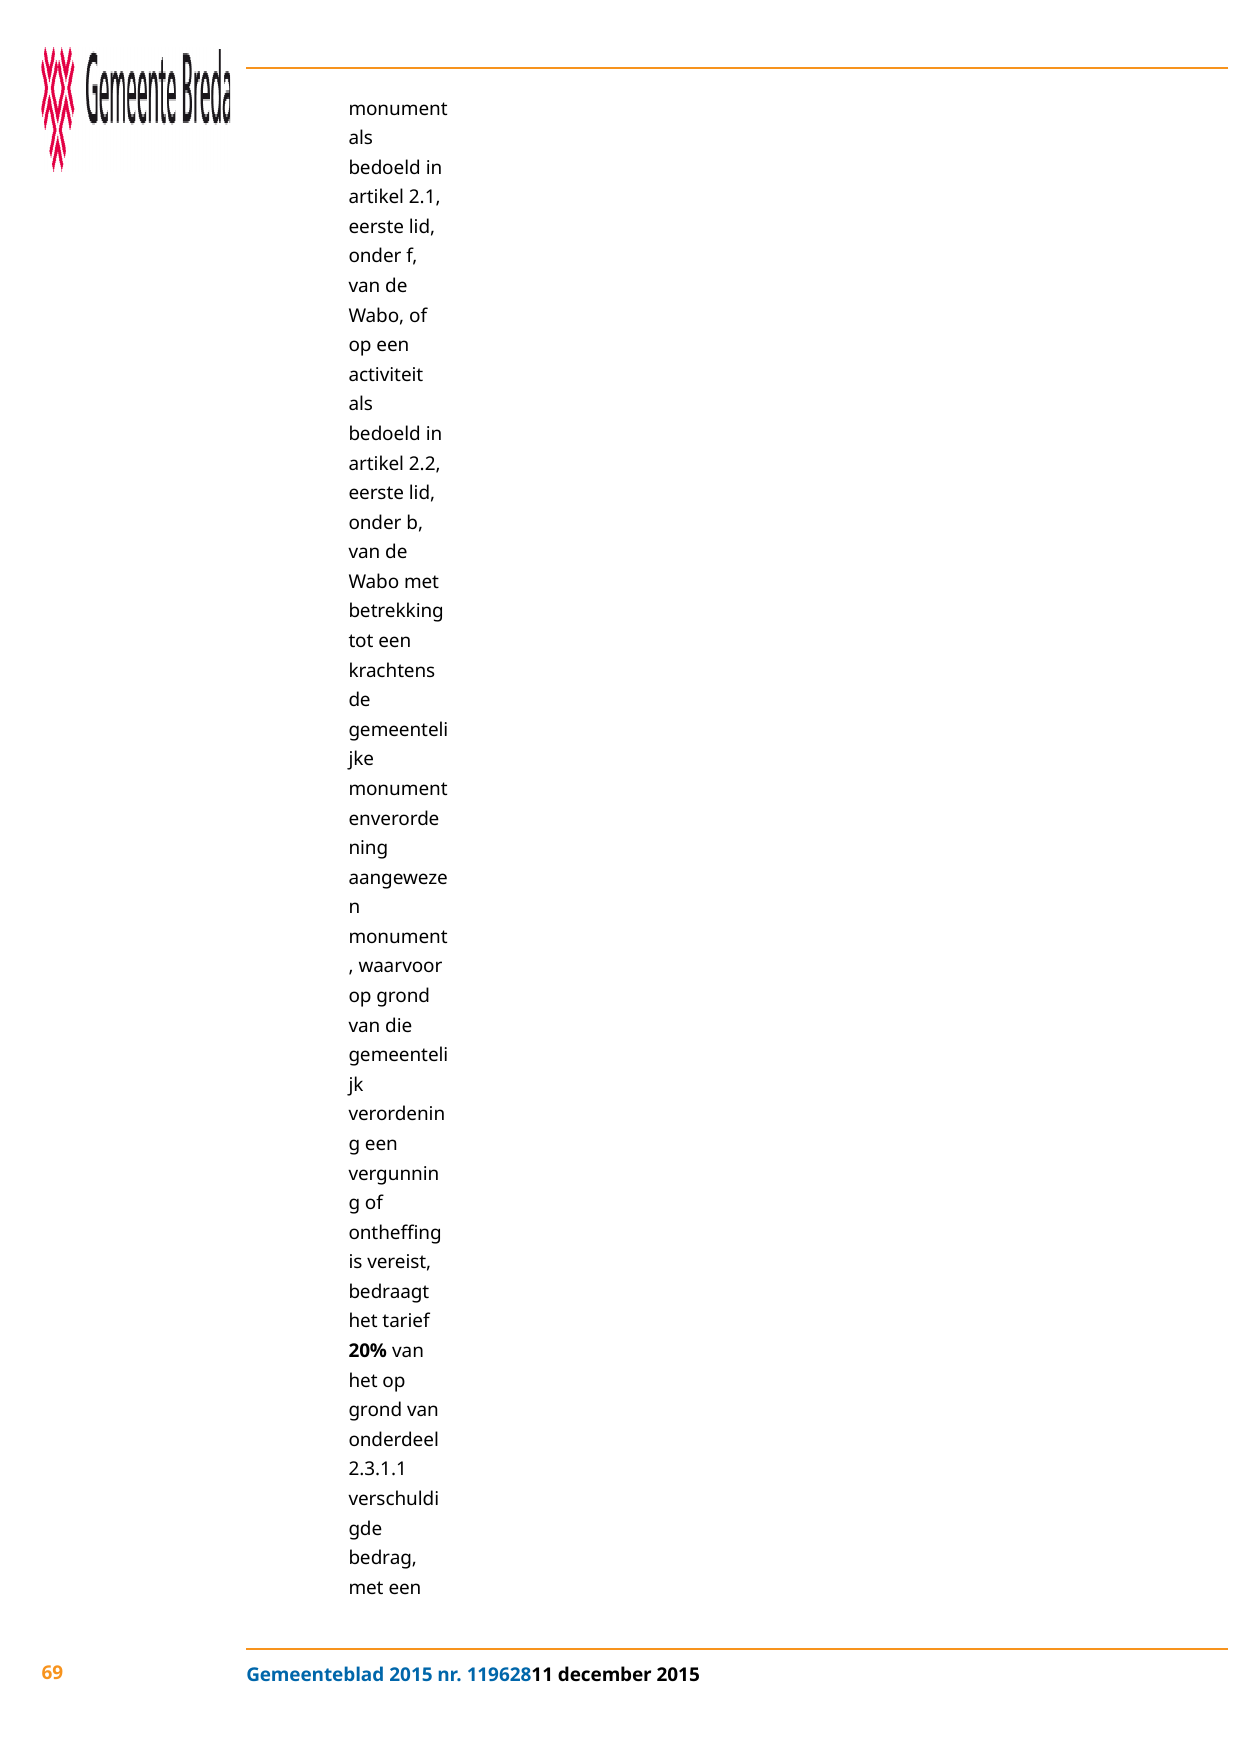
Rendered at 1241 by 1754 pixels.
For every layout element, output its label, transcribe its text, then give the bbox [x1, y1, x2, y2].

picture [41, 47, 231, 172]
table_cell [248, 95, 348, 1600]
table_cell [650, 95, 750, 1600]
table_cell [549, 95, 649, 1600]
table_cell [449, 95, 549, 1600]
table_cell monument als bedoeld in artikel 2.1, eerste lid, onder f, van de Wabo, of op een activiteit als bedoeld in artikel 2.2, eerste lid, onder b, van de Wabo met betrekking tot een krachtens de gemeentelijke monumentenverordening aangewezen monument, waarvoor op grond van die gemeentelijk verordening een vergunning of ontheffing is vereist, bedraagt het tarief 20% van het op grond van onderdeel 2.3.1.1 verschuldigde bedrag, met een [348, 95, 449, 1600]
